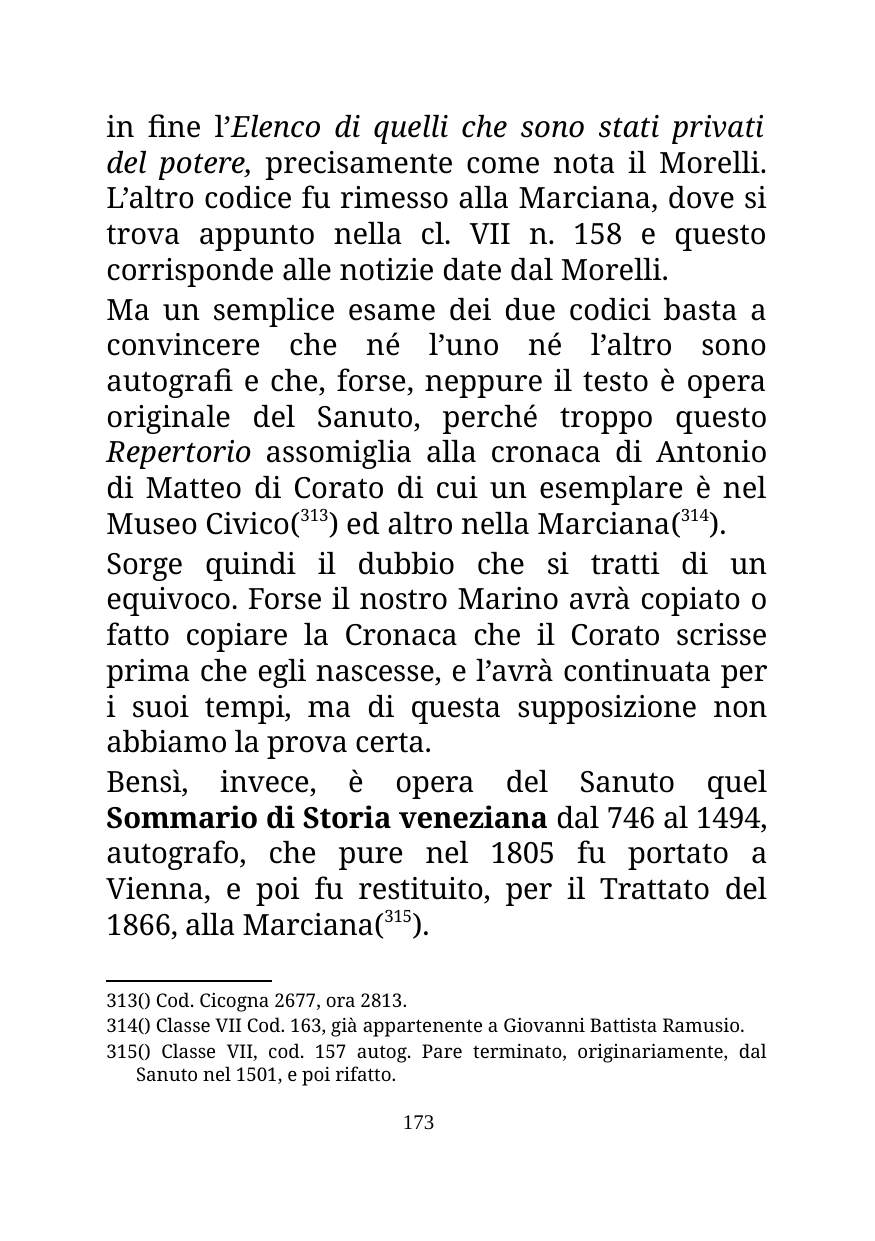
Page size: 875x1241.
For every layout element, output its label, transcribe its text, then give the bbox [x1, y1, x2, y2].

text () Classe VII, cod. 157 autog. Pare terminato, originariamente, dal Sanuto nel 1501, e poi rifatto. [106, 1038, 768, 1087]
text Bensì, invece, è opera del Sanuto quel Sommario di Storia veneziana dal 746 al 1494, autografo, che pure nel 1805 fu portato a Vienna, e poi fu restituito, per il Trattato del 1866, alla Marciana(). [106, 761, 768, 944]
text Ma un semplice esame dei due codici basta a convincere che né l’uno né l’altro sono autografi e che, forse, neppure il testo è opera originale del Sanuto, perché troppo questo Repertorio assomiglia alla cronaca di Antonio di Matteo di Corato di cui un esemplare è nel Museo Civico() ed altro nella Marciana(). [106, 289, 768, 543]
text in fine l’Elenco di quelli che sono stati privati del potere, precisamente come nota il Morelli. L’altro codice fu rimesso alla Marciana, dove si trova appunto nella cl. VII n. 158 e questo corrisponde alle notizie date dal Morelli. [106, 106, 768, 289]
text () Cod. Cicogna 2677, ora 2813. [106, 987, 768, 1013]
text Sorge quindi il dubbio che si tratti di un equivoco. Forse il nostro Marino avrà copiato o fatto copiare la Cronaca che il Corato scrisse prima che egli nascesse, e l’avrà continuata per i suoi tempi, ma di questa supposizione non abbiamo la prova certa. [106, 543, 768, 761]
text () Classe VII Cod. 163, già appartenente a Giovanni Battista Ramusio. [106, 1013, 768, 1038]
